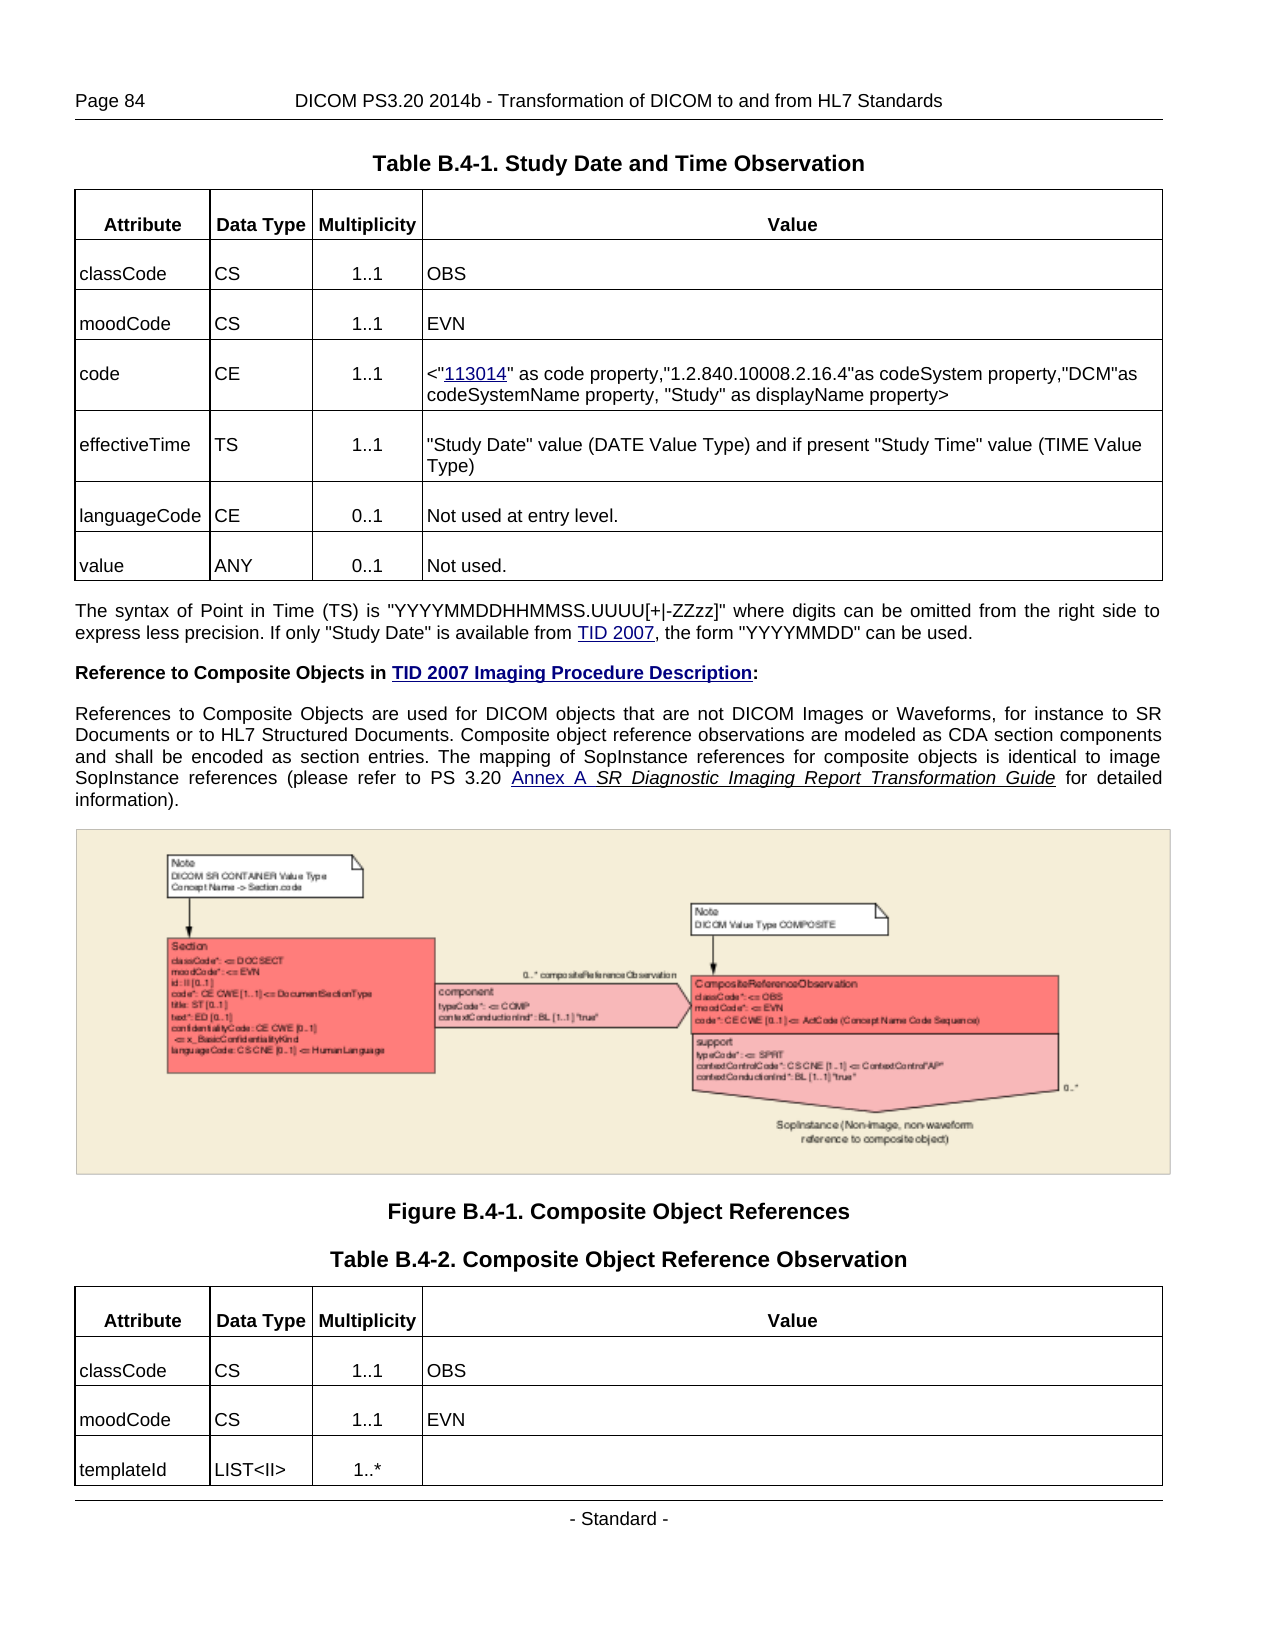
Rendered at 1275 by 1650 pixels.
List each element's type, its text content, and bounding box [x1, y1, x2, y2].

table_cell classCode [76, 1337, 209, 1385]
table_cell Not used. [423, 532, 1162, 580]
table_cell CS [211, 240, 312, 289]
table_cell CS [211, 290, 312, 338]
table_cell 1..1 [313, 411, 422, 481]
table_cell ANY [211, 532, 312, 580]
table_header Multiplicity [313, 190, 422, 239]
table_cell OBS [423, 1337, 1162, 1385]
table_cell 0..1 [313, 532, 422, 580]
table_cell templateId [76, 1436, 209, 1485]
table_cell effectiveTime [76, 411, 209, 481]
table_cell TS [211, 411, 312, 481]
table_cell <"113014" as code property,"1.2.840.10008.2.16.4"as codeSystem property,"DCM"as codeSystemName property, "Study" as displayName property> [423, 340, 1162, 410]
table_cell LIST<II> [211, 1436, 312, 1485]
table_cell "Study Date" value (DATE Value Type) and if present "Study Time" value (TIME Value Type) [423, 411, 1162, 481]
text Reference to Composite Objects in TID 2007 Imaging Procedure Description: [75, 662, 1162, 683]
table_cell EVN [423, 290, 1162, 338]
table_cell Not used at entry level. [423, 482, 1162, 531]
table_header Attribute [76, 190, 209, 239]
table_cell CE [211, 482, 312, 531]
table_cell 1..* [313, 1436, 422, 1485]
table_cell 1..1 [313, 340, 422, 410]
table_cell CE [211, 340, 312, 410]
text Table B.4-1. Study Date and Time Observation [75, 150, 1162, 176]
table_header Multiplicity [313, 1287, 422, 1336]
table_cell 1..1 [313, 240, 422, 289]
table_header Data Type [211, 190, 312, 239]
text The syntax of Point in Time (TS) is "YYYYMMDDHHMMSS.UUUU[+|-ZZzz]" where digits can be omitted from the right side to express less precision. If only "Study Date" is available from TID 2007, the form "YYYYMMDD" can be used. [75, 600, 1162, 643]
table_header Value [423, 1287, 1162, 1336]
table_header Attribute [76, 1287, 209, 1336]
picture [75, 828, 1172, 1176]
table_cell languageCode [76, 482, 209, 531]
table_cell value [76, 532, 209, 580]
table_cell 1..1 [313, 1337, 422, 1385]
table_cell 0..1 [313, 482, 422, 531]
table_cell CS [211, 1337, 312, 1385]
text Table B.4-2. Composite Object Reference Observation [75, 1247, 1162, 1272]
table_cell moodCode [76, 290, 209, 338]
table_header Value [423, 190, 1162, 239]
table_cell code [76, 340, 209, 410]
table_cell 1..1 [313, 1386, 422, 1435]
table_cell 1..1 [313, 290, 422, 338]
table_header Data Type [211, 1287, 312, 1336]
table_cell CS [211, 1386, 312, 1435]
table_cell [423, 1436, 1162, 1485]
table_cell moodCode [76, 1386, 209, 1435]
text References to Composite Objects are used for DICOM objects that are not DICOM Images or Waveforms, for instance to SR Documents or to HL7 Structured Documents. Composite object reference observations are modeled as CDA section components and shall be encoded as section entries. The mapping of SopInstance references for composite objects is identical to image SopInstance references (please refer to PS 3.20 Annex A SR Diagnostic Imaging Report Transformation Guide for detailed information). [75, 702, 1162, 810]
text Figure B.4-1. Composite Object References [75, 1198, 1162, 1224]
table_cell OBS [423, 240, 1162, 289]
table_cell classCode [76, 240, 209, 289]
table_cell EVN [423, 1386, 1162, 1435]
